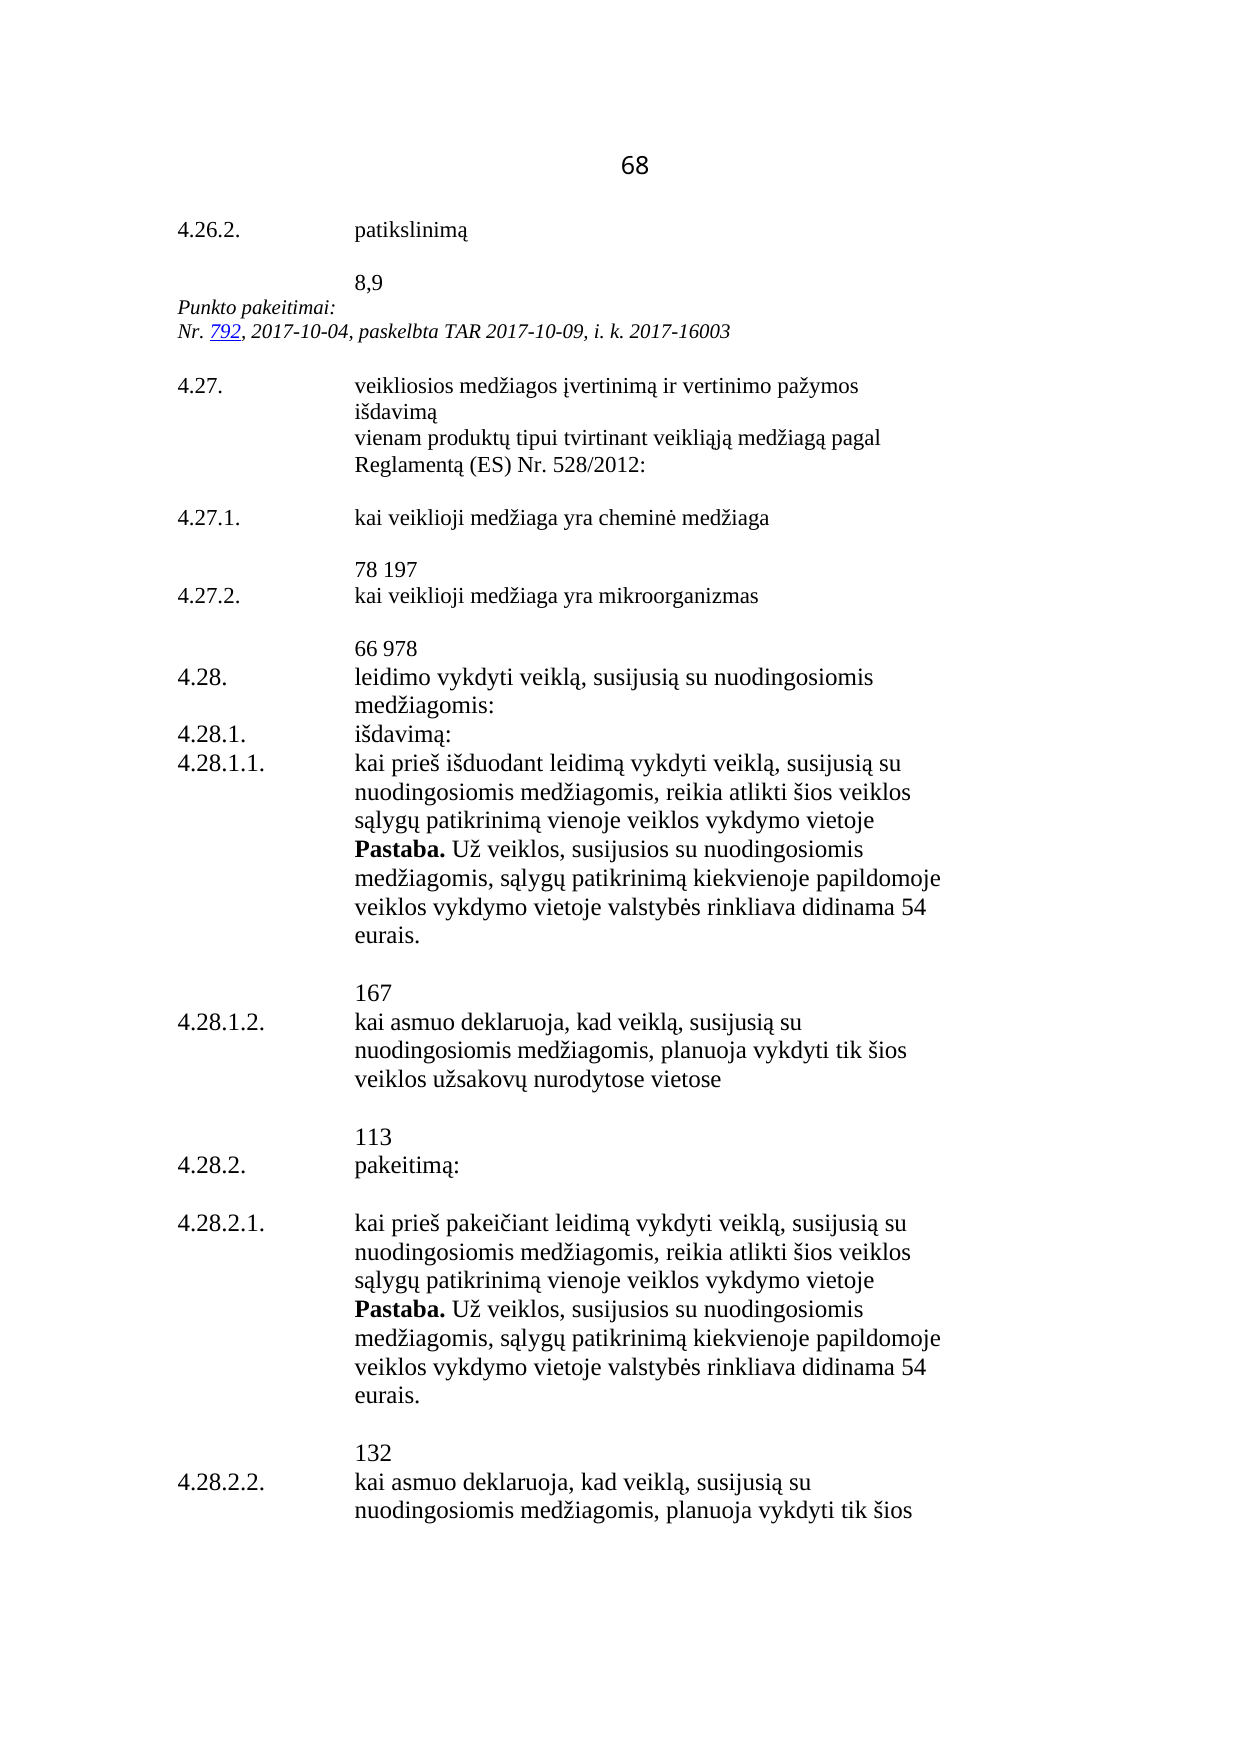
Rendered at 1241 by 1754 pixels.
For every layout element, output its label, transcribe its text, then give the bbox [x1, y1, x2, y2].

text medžiagomis, sąlygų patikrinimą kiekvienoje papildomoje [354, 863, 945, 892]
text Nr. 792, 2017-10-04, paskelbta TAR 2017-10-09, i. k. 2017-16003 [177, 319, 1093, 343]
text 4.28.2.1. kai prieš pakeičiant leidimą vykdyti veiklą, susijusią su [177, 1208, 945, 1237]
text nuodingosiomis medžiagomis, reikia atlikti šios veiklos [354, 1237, 945, 1265]
text veiklos užsakovų nurodytose vietose 113 [354, 1064, 945, 1150]
text 4.27. veikliosios medžiagos įvertinimą ir vertinimo pažymos išdavimą [177, 372, 945, 424]
text 4.27.2. kai veiklioji medžiaga yra mikroorganizmas 66 978 [177, 583, 945, 662]
text nuodingosiomis medžiagomis, planuoja vykdyti tik šios [354, 1035, 945, 1064]
text veiklos vykdymo vietoje valstybės rinkliava didinama 54 eurais. 132 [354, 1352, 945, 1467]
text Pastaba. Už veiklos, susijusios su nuodingosiomis [354, 1294, 945, 1323]
text sąlygų patikrinimą vienoje veiklos vykdymo vietoje [354, 1265, 945, 1294]
text 4.28.2. pakeitimą: [177, 1150, 945, 1208]
text 4.26.2. patikslinimą 8,9 [177, 216, 945, 295]
text sąlygų patikrinimą vienoje veiklos vykdymo vietoje [354, 805, 945, 834]
text 4.27.1. kai veiklioji medžiaga yra cheminė medžiaga 78 197 [177, 503, 945, 583]
text 4.28. leidimo vykdyti veiklą, susijusią su nuodingosiomis medžiagomis: [177, 662, 945, 719]
text vienam produktų tipui tvirtinant veikliąją medžiagą pagal [354, 424, 945, 451]
text nuodingosiomis medžiagomis, reikia atlikti šios veiklos [354, 777, 945, 805]
text 4.28.1.1. kai prieš išduodant leidimą vykdyti veiklą, susijusią su [177, 748, 945, 777]
text 4.28.2.2. kai asmuo deklaruoja, kad veiklą, susijusią su [177, 1467, 945, 1495]
text medžiagomis, sąlygų patikrinimą kiekvienoje papildomoje [354, 1323, 945, 1352]
text nuodingosiomis medžiagomis, planuoja vykdyti tik šios [354, 1495, 945, 1524]
text 4.28.1.2. kai asmuo deklaruoja, kad veiklą, susijusią su [177, 1007, 945, 1035]
text veiklos vykdymo vietoje valstybės rinkliava didinama 54 eurais. 167 [354, 892, 945, 1007]
text Reglamentą (ES) Nr. 528/2012: [354, 451, 945, 503]
text Pastaba. Už veiklos, susijusios su nuodingosiomis [354, 834, 945, 863]
text Punkto pakeitimai: [177, 295, 1093, 319]
text 4.28.1. išdavimą: [177, 719, 945, 748]
